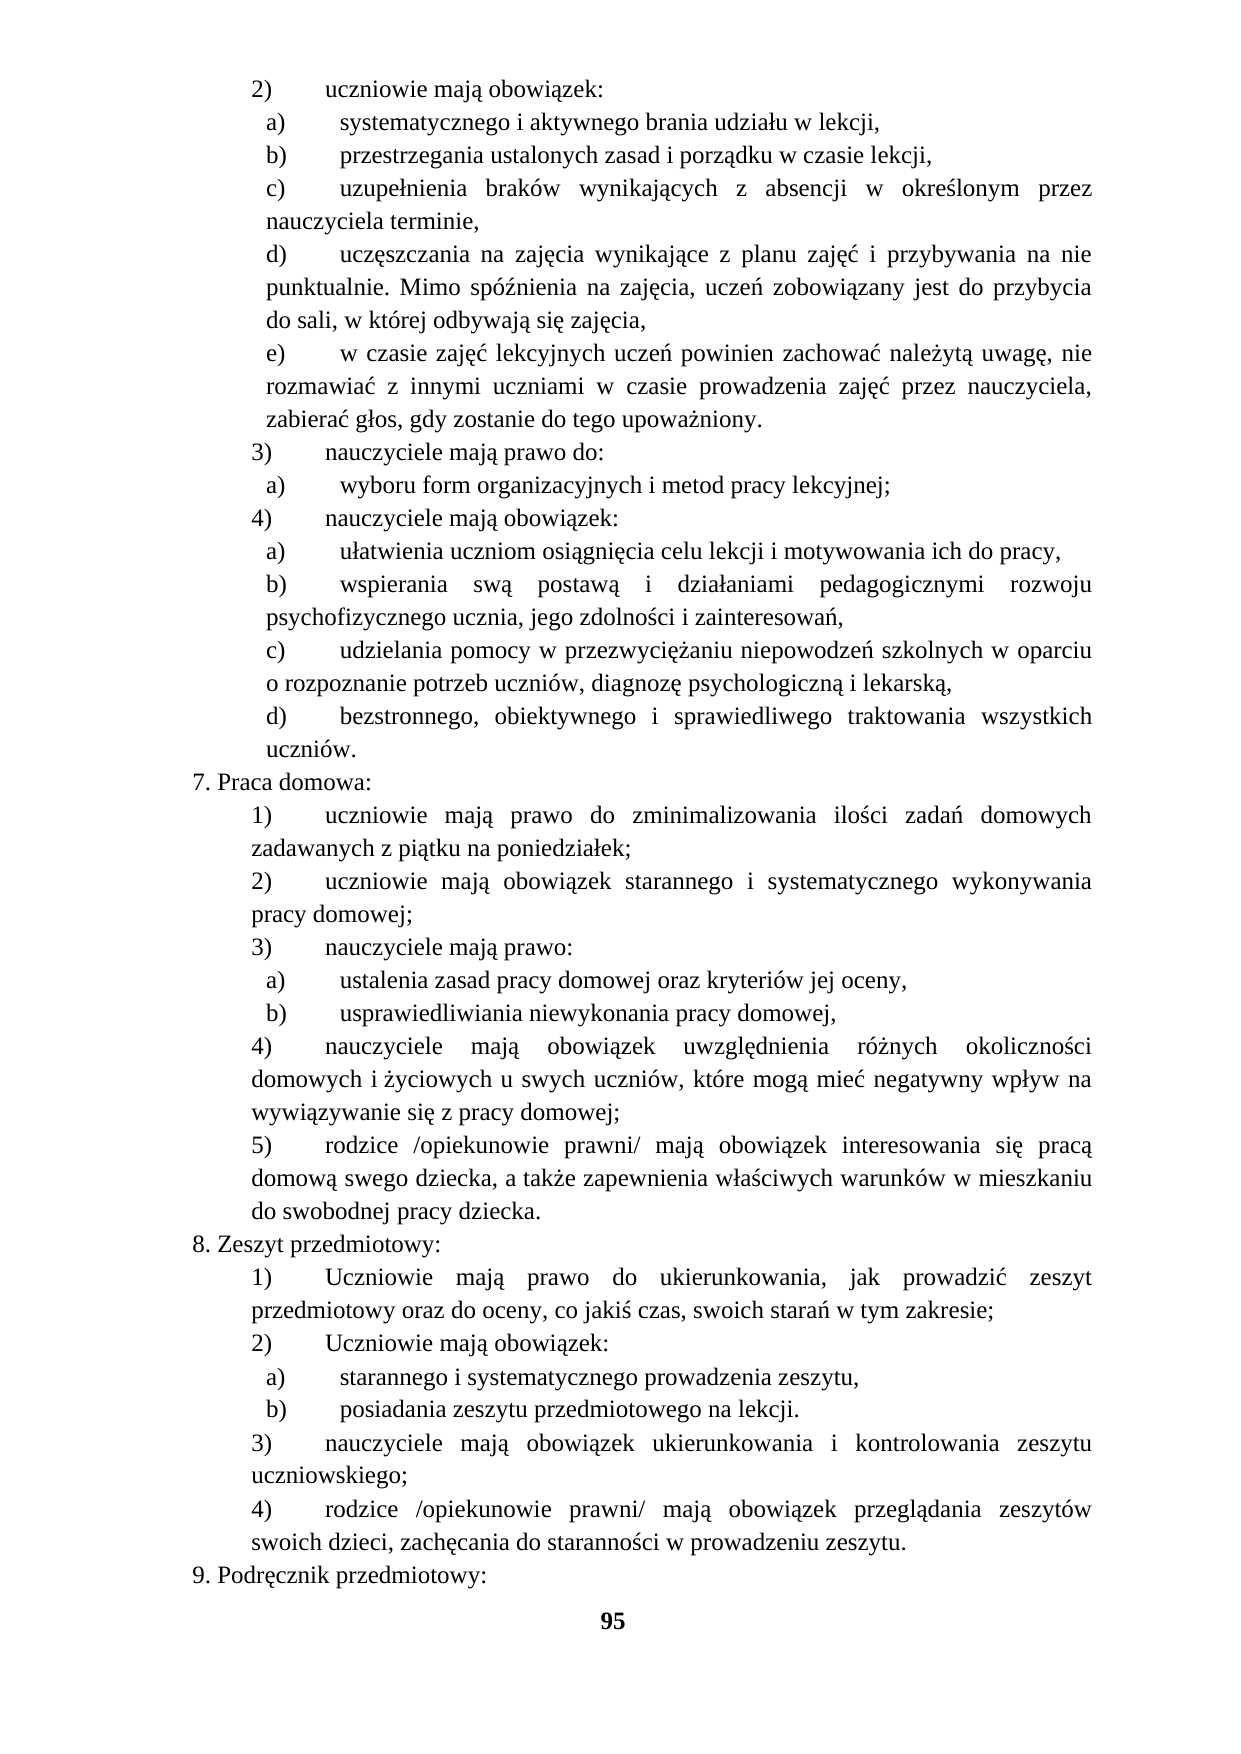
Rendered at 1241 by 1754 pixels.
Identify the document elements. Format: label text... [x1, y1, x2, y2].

list uzupełnienia braków wynikających z absencji w określonym przez nauczyciela terminie, [266, 173, 1093, 234]
list nauczyciele mają prawo: [251, 932, 1093, 961]
list udzielania pomocy w przezwyciężaniu niepowodzeń szkolnych w oparciu o rozpoznanie potrzeb uczniów, diagnozę psychologiczną i lekarską, [266, 635, 1093, 697]
list nauczyciele mają obowiązek ukierunkowania i kontrolowania zeszytu uczniowskiego; [251, 1428, 1093, 1489]
list starannego i systematycznego prowadzenia zeszytu, [266, 1362, 1093, 1390]
list Uczniowie mają prawo do ukierunkowania, jak prowadzić zeszyt przedmiotowy oraz do oceny, co jakiś czas, swoich starań w tym zakresie; [251, 1262, 1093, 1324]
list usprawiedliwiania niewykonania pracy domowej, [266, 998, 1093, 1027]
list wyboru form organizacyjnych i metod pracy lekcyjnej; [266, 470, 1093, 499]
list w czasie zajęć lekcyjnych uczeń powinien zachować należytą uwagę, nie rozmawiać z innymi uczniami w czasie prowadzenia zajęć przez nauczyciela, zabierać głos, gdy zostanie do tego upoważniony. [266, 338, 1093, 433]
list nauczyciele mają prawo do: [251, 437, 1093, 466]
list rodzice /opiekunowie prawni/ mają obowiązek przeglądania zeszytów swoich dzieci, zachęcania do staranności w prowadzeniu zeszytu. [251, 1494, 1093, 1555]
list uczęszczania na zajęcia wynikające z planu zajęć i przybywania na nie punktualnie. Mimo spóźnienia na zajęcia, uczeń zobowiązany jest do przybycia do sali, w której odbywają się zajęcia, [266, 239, 1093, 334]
list Zeszyt przedmiotowy: [133, 1229, 1093, 1258]
list Praca domowa: [133, 767, 1093, 796]
list przestrzegania ustalonych zasad i porządku w czasie lekcji, [266, 140, 1093, 168]
list Uczniowie mają obowiązek: [251, 1328, 1093, 1357]
list uczniowie mają obowiązek starannego i systematycznego wykonywania pracy domowej; [251, 866, 1093, 928]
list nauczyciele mają obowiązek uwzględnienia różnych okoliczności domowych i życiowych u swych uczniów, które mogą mieć negatywny wpływ na wywiązywanie się z pracy domowej; [251, 1031, 1093, 1126]
list bezstronnego, obiektywnego i sprawiedliwego traktowania wszystkich uczniów. [266, 701, 1093, 763]
list systematycznego i aktywnego brania udziału w lekcji, [266, 107, 1093, 136]
list posiadania zeszytu przedmiotowego na lekcji. [266, 1394, 1093, 1423]
list nauczyciele mają obowiązek: [251, 503, 1093, 532]
list wspierania swą postawą i działaniami pedagogicznymi rozwoju psychofizycznego ucznia, jego zdolności i zainteresowań, [266, 569, 1093, 631]
list uczniowie mają obowiązek: [251, 74, 1093, 102]
list Podręcznik przedmiotowy: [192, 1560, 1093, 1588]
list ułatwienia uczniom osiągnięcia celu lekcji i motywowania ich do pracy, [266, 536, 1093, 565]
list ustalenia zasad pracy domowej oraz kryteriów jej oceny, [266, 965, 1093, 994]
list rodzice /opiekunowie prawni/ mają obowiązek interesowania się pracą domową swego dziecka, a także zapewnienia właściwych warunków w mieszkaniu do swobodnej pracy dziecka. [251, 1130, 1093, 1225]
list uczniowie mają prawo do zminimalizowania ilości zadań domowych zadawanych z piątku na poniedziałek; [251, 800, 1093, 862]
